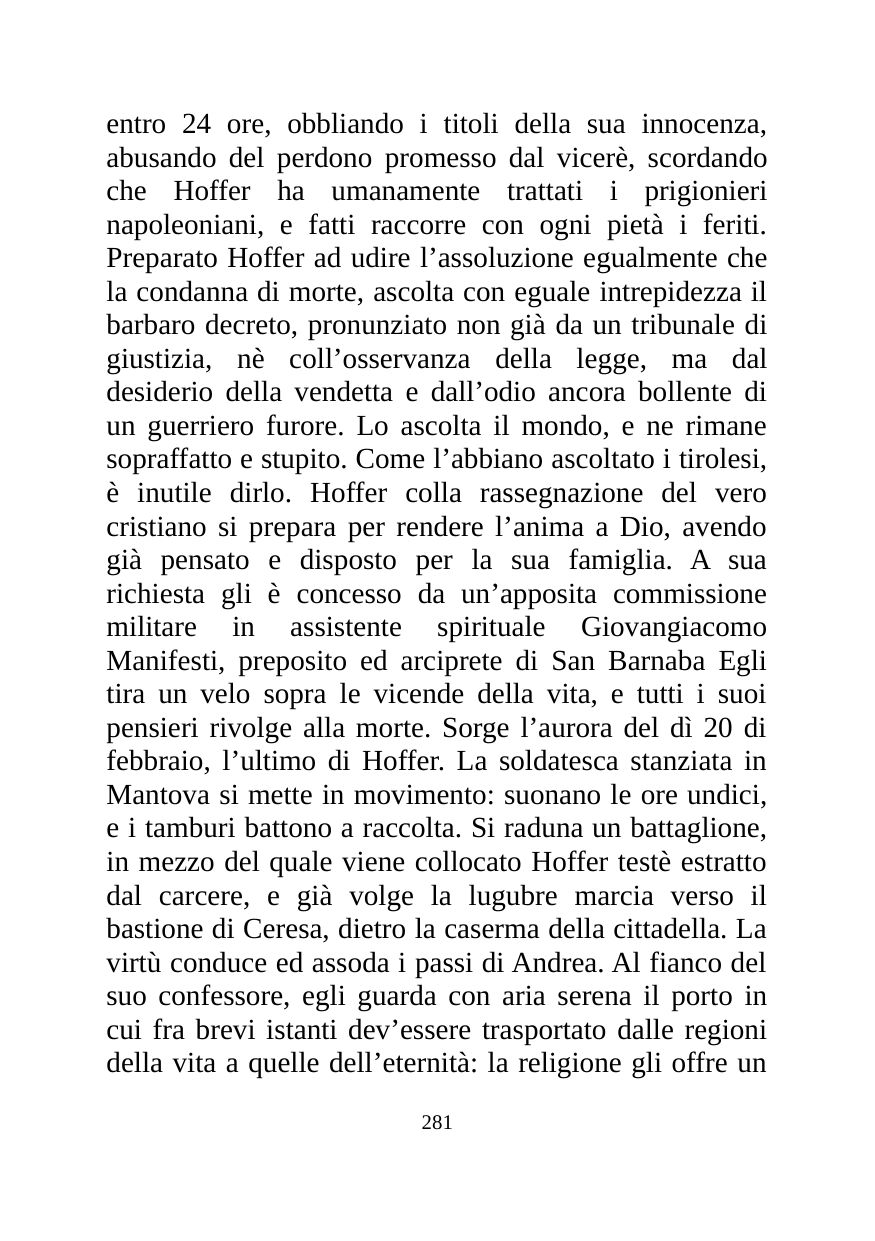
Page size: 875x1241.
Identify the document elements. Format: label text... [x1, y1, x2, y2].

text entro 24 ore, obbliando i titoli della sua innocenza, abusando del perdono promesso dal vicerè, scordando che Hoffer ha umanamente trattati i prigionieri napoleoniani, e fatti raccorre con ogni pietà i feriti. Preparato Hoffer ad udire l’assoluzione egualmente che la condanna di morte, ascolta con eguale intrepidezza il barbaro decreto, pronunziato non già da un tribunale di giustizia, nè coll’osservanza della legge, ma dal desiderio della vendetta e dall’odio ancora bollente di un guerriero furore. Lo ascolta il mondo, e ne rimane sopraffatto e stupito. Come l’abbiano ascoltato i tirolesi, è inutile dirlo. Hoffer colla rassegnazione del vero cristiano si prepara per rendere l’anima a Dio, avendo già pensato e disposto per la sua famiglia. A sua richiesta gli è concesso da un’apposita commissione militare in assistente spirituale Giovangiacomo Manifesti, preposito ed arciprete di San Barnaba Egli tira un velo sopra le vicende della vita, e tutti i suoi pensieri rivolge alla morte. Sorge l’aurora del dì 20 di febbraio, l’ultimo di Hoffer. La soldatesca stanziata in Mantova si mette in movimento: suonano le ore undici, e i tamburi battono a raccolta. Si raduna un battaglione, in mezzo del quale viene collocato Hoffer testè estratto dal carcere, e già volge la lugubre marcia verso il bastione di Ceresa, dietro la caserma della cittadella. La virtù conduce ed assoda i passi di Andrea. Al fianco del suo confessore, egli guarda con aria serena il porto in cui fra brevi istanti dev’essere trasportato dalle regioni della vita a quelle dell’eternità: la religione gli offre un [106, 106, 768, 1079]
